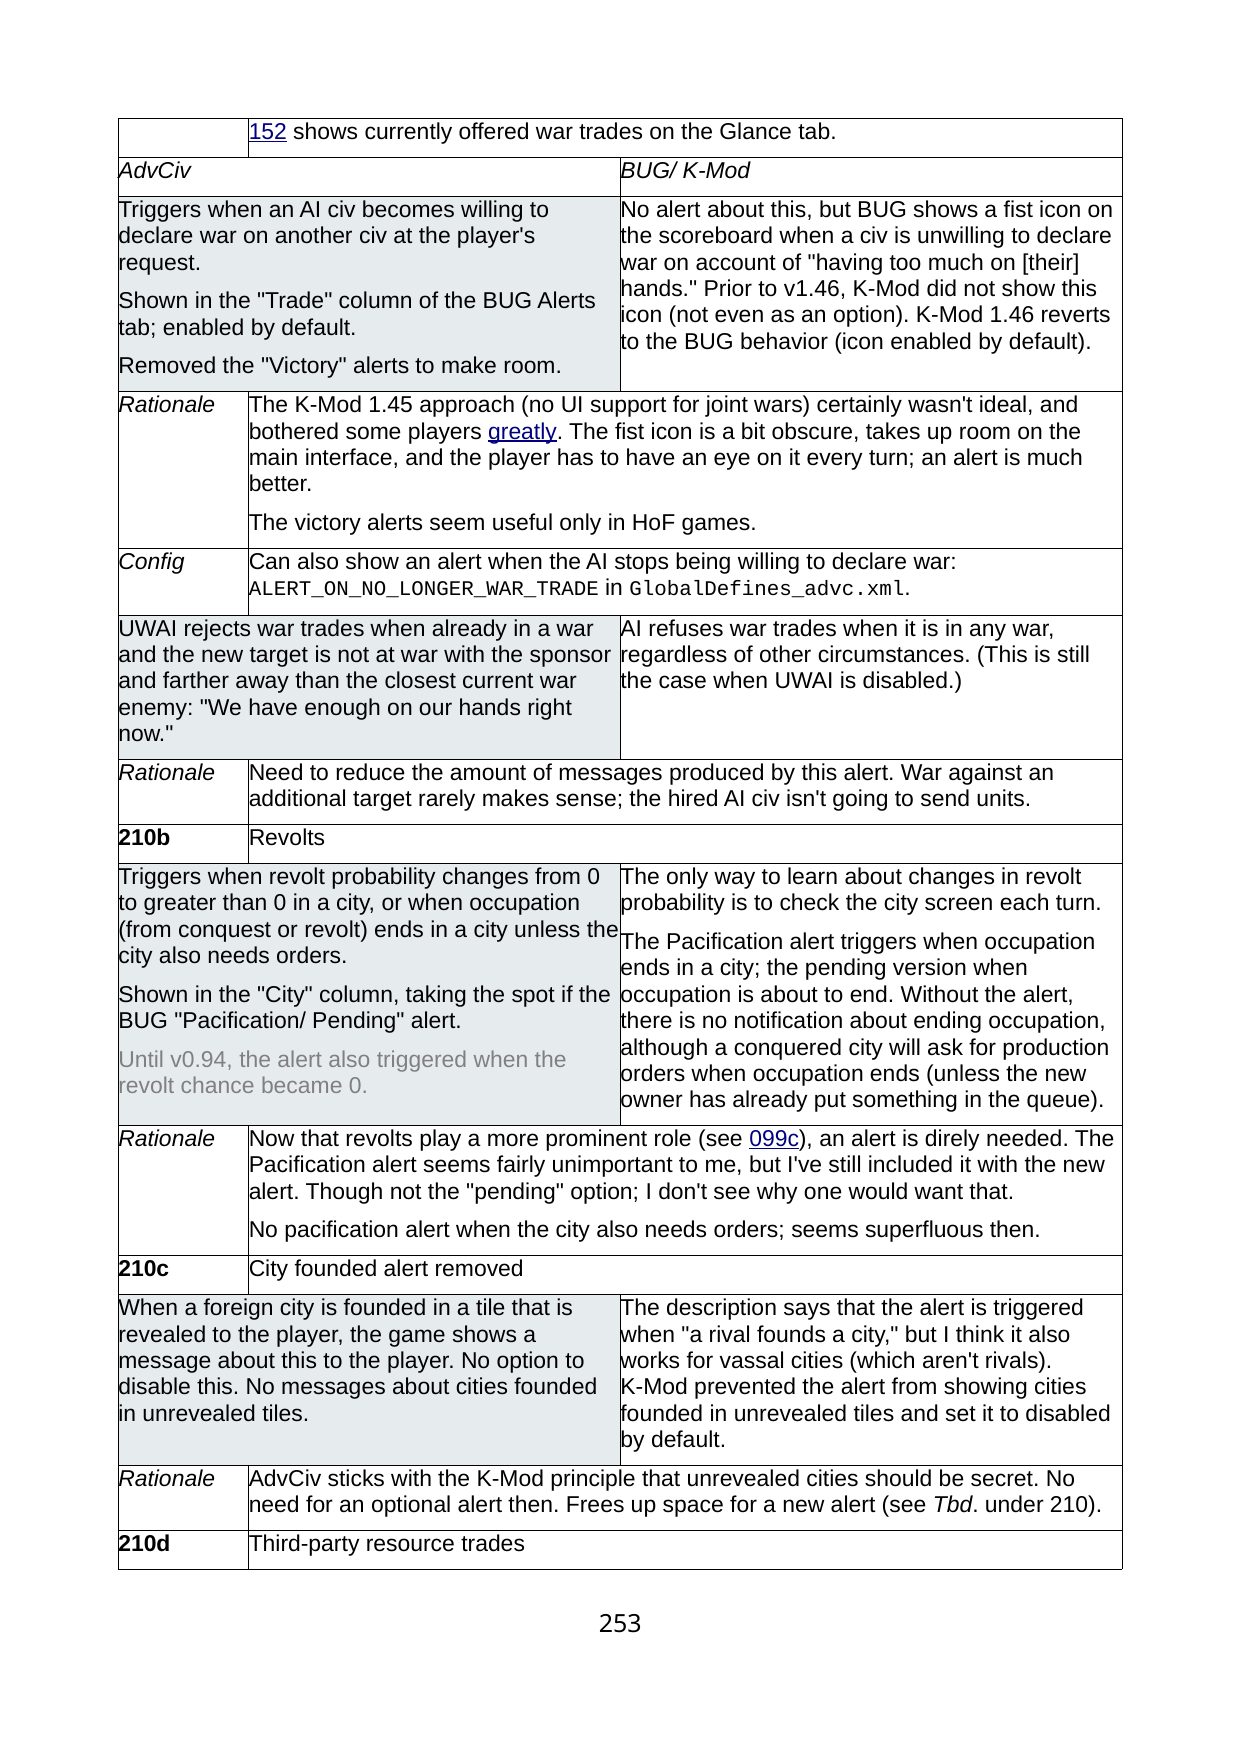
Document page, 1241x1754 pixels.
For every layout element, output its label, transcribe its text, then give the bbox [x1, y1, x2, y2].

table_cell 210b [119, 825, 248, 863]
table_cell AdvCiv sticks with the K-Mod principle that unrevealed cities should be secret. No need for an optional alert then. Frees up space for a new alert (see Tbd. under 210). [249, 1466, 1122, 1530]
table_cell BUG/ K-Mod [621, 158, 1122, 196]
table_cell Can also show an alert when the AI stops being willing to declare war: ALERT_ON_NO_LONGER_WAR_TRADE in GlobalDefines_advc.xml. [249, 549, 1122, 614]
table_cell Triggers when revolt probability changes from 0 to greater than 0 in a city, or when occupation (from conquest or revolt) ends in a city unless the city also needs orders. Shown in the "City" column, taking the spot if the BUG "Pacification/ Pending" alert. Until v0.94, the alert also triggered when the revolt chance became 0. [119, 864, 620, 1125]
table_cell Config [119, 549, 248, 614]
table_cell City founded alert removed [249, 1256, 1122, 1294]
table_cell UWAI rejects war trades when already in a war and the new target is not at war with the sponsor and farther away than the closest current war enemy: "We have enough on our hands right now." [119, 616, 620, 759]
table_cell No alert about this, but BUG shows a fist icon on the scoreboard when a civ is unwilling to declare war on account of "having too much on [their] hands." Prior to v1.46, K-Mod did not show this icon (not even as an option). K-Mod 1.46 reverts to the BUG behavior (icon enabled by default). [621, 197, 1122, 391]
table_cell The only way to learn about changes in revolt probability is to check the city screen each turn. The Pacification alert triggers when occupation ends in a city; the pending version when occupation is about to end. Without the alert, there is no notification about ending occupation, although a conquered city will ask for production orders when occupation ends (unless the new owner has already put something in the queue). [621, 864, 1122, 1125]
table_cell Revolts [249, 825, 1122, 863]
table_cell 152 shows currently offered war trades on the Glance tab. [249, 119, 1122, 157]
table_cell 210c [119, 1256, 248, 1294]
table_cell AI refuses war trades when it is in any war, regardless of other circumstances. (This is still the case when UWAI is disabled.) [621, 616, 1122, 759]
table_cell 210d [119, 1531, 248, 1569]
table_cell Third-party resource trades [249, 1531, 1122, 1569]
table_cell [119, 119, 248, 157]
table_cell When a foreign city is founded in a tile that is revealed to the player, the game shows a message about this to the player. No option to disable this. No messages about cities founded in unrevealed tiles. [119, 1295, 620, 1465]
table_cell Triggers when an AI civ becomes willing to declare war on another civ at the player's request. Shown in the "Trade" column of the BUG Alerts tab; enabled by default. Removed the "Victory" alerts to make room. [119, 197, 620, 391]
table_cell The K-Mod 1.45 approach (no UI support for joint wars) certainly wasn't ideal, and bothered some players greatly. The fist icon is a bit obscure, takes up room on the main interface, and the player has to have an eye on it every turn; an alert is much better. The victory alerts seem useful only in HoF games. [249, 392, 1122, 548]
table_cell The description says that the alert is triggered when "a rival founds a city," but I think it also works for vassal cities (which aren't rivals). K-Mod prevented the alert from showing cities founded in unrevealed tiles and set it to disabled by default. [621, 1295, 1122, 1465]
table_cell Need to reduce the amount of messages produced by this alert. War against an additional target rarely makes sense; the hired AI civ isn't going to send units. [249, 760, 1122, 824]
table_cell Rationale [119, 392, 248, 548]
table_cell Rationale [119, 760, 248, 824]
table_cell AdvCiv [119, 158, 620, 196]
table_cell Now that revolts play a more prominent role (see 099c), an alert is direly needed. The Pacification alert seems fairly unimportant to me, but I've still included it with the new alert. Though not the "pending" option; I don't see why one would want that. No pacification alert when the city also needs orders; seems superfluous then. [249, 1126, 1122, 1255]
table_cell Rationale [119, 1126, 248, 1255]
table_cell Rationale [119, 1466, 248, 1530]
